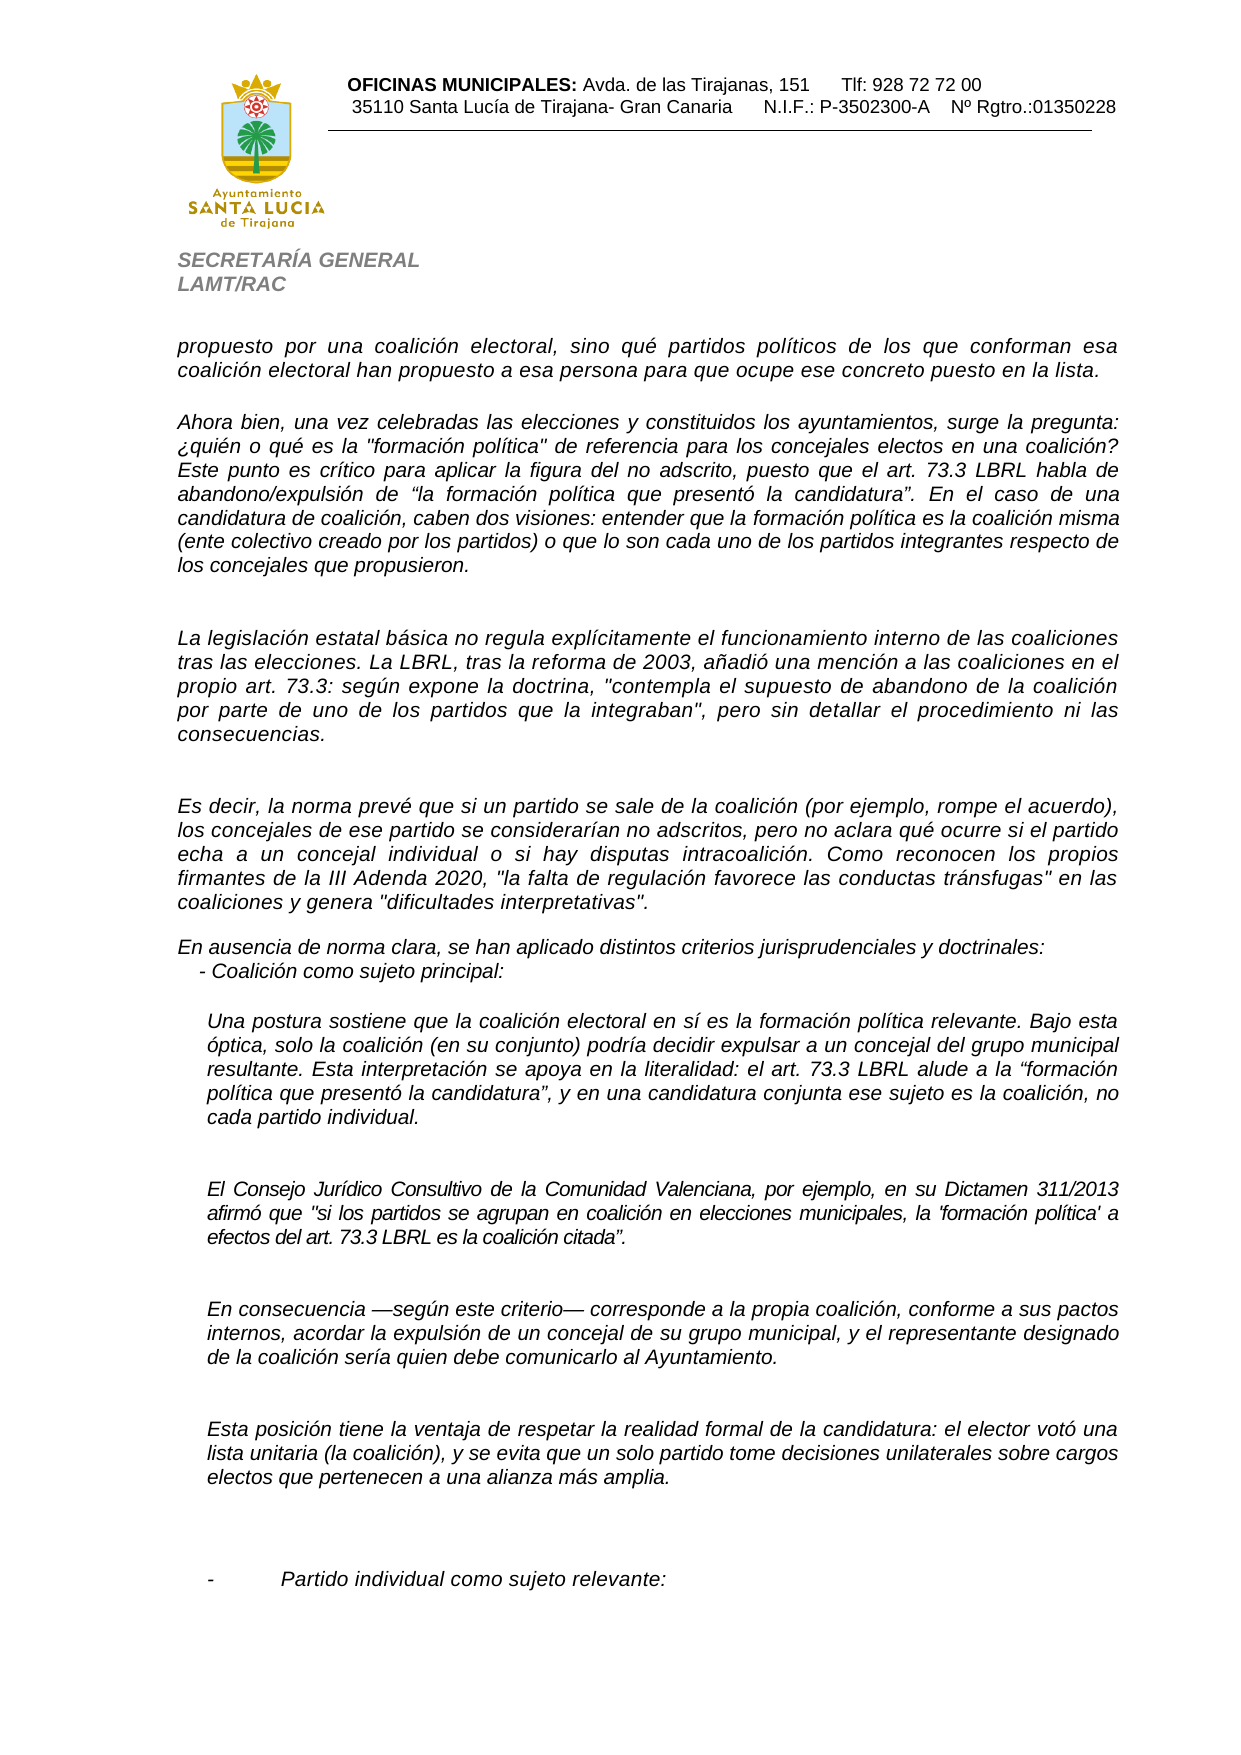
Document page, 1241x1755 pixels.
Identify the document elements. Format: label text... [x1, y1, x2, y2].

text Esta posición tiene la ventaja de respetar la realidad formal de la candidatura: el elector votó una lista unitaria (la coalición), y se evita que un solo partido tome decisiones unilaterales sobre cargos electos que pertenecen a una alianza más amplia. [207, 1417, 1122, 1489]
text En consecuencia —según este criterio— corresponde a la propia coalición, conforme a sus pactos internos, acordar la expulsión de un concejal de su grupo municipal, y el representante designado de la coalición sería quien debe comunicarlo al Ayuntamiento. [207, 1297, 1122, 1369]
text El Consejo Jurídico Consultivo de la Comunidad Valenciana, por ejemplo, en su Dictamen 311/2013 afirmó que "si los partidos se agrupan en coalición en elecciones municipales, la 'formación política' a efectos del art. 73.3 LBRL es la coalición citada”. [207, 1177, 1122, 1249]
text Ahora bien, una vez celebradas las elecciones y constituidos los ayuntamientos, surge la pregunta: ¿quién o qué es la "formación política" de referencia para los concejales electos en una coalición? Este punto es crítico para aplicar la figura del no adscrito, puesto que el art. 73.3 LBRL habla de abandono/expulsión de “la formación política que presentó la candidatura”. En el caso de una candidatura de coalición, caben dos visiones: entender que la formación política es la coalición misma (ente colectivo creado por los partidos) o que lo son cada uno de los partidos integrantes respecto de los concejales que propusieron. [177, 409, 1122, 577]
text propuesto por una coalición electoral, sino qué partidos políticos de los que conforman esa coalición electoral han propuesto a esa persona para que ocupe ese concreto puesto en la lista. [177, 334, 1122, 382]
text Es decir, la norma prevé que si un partido se sale de la coalición (por ejemplo, rompe el acuerdo), los concejales de ese partido se considerarían no adscritos, pero no aclara qué ocurre si el partido echa a un concejal individual o si hay disputas intracoalición. Como reconocen los propios firmantes de la III Adenda 2020, "la falta de regulación favorece las conductas tránsfugas" en las coaliciones y genera "dificultades interpretativas". [177, 794, 1122, 914]
text - Coalición como sujeto principal: [199, 958, 1122, 982]
text En ausencia de norma clara, se han aplicado distintos criterios jurisprudenciales y doctrinales: [177, 934, 1122, 958]
text Una postura sostiene que la coalición electoral en sí es la formación política relevante. Bajo esta óptica, solo la coalición (en su conjunto) podría decidir expulsar a un concejal del grupo municipal resultante. Esta interpretación se apoya en la literalidad: el art. 73.3 LBRL alude a la “formación política que presentó la candidatura”, y en una candidatura conjunta ese sujeto es la coalición, no cada partido individual. [207, 1009, 1122, 1129]
text La legislación estatal básica no regula explícitamente el funcionamiento interno de las coaliciones tras las elecciones. La LBRL, tras la reforma de 2003, añadió una mención a las coaliciones en el propio art. 73.3: según expone la doctrina, "contempla el supuesto de abandono de la coalición por parte de uno de los partidos que la integraban", pero sin detallar el procedimiento ni las consecuencias. [177, 626, 1122, 746]
text - Partido individual como sujeto relevante: [207, 1567, 1122, 1591]
